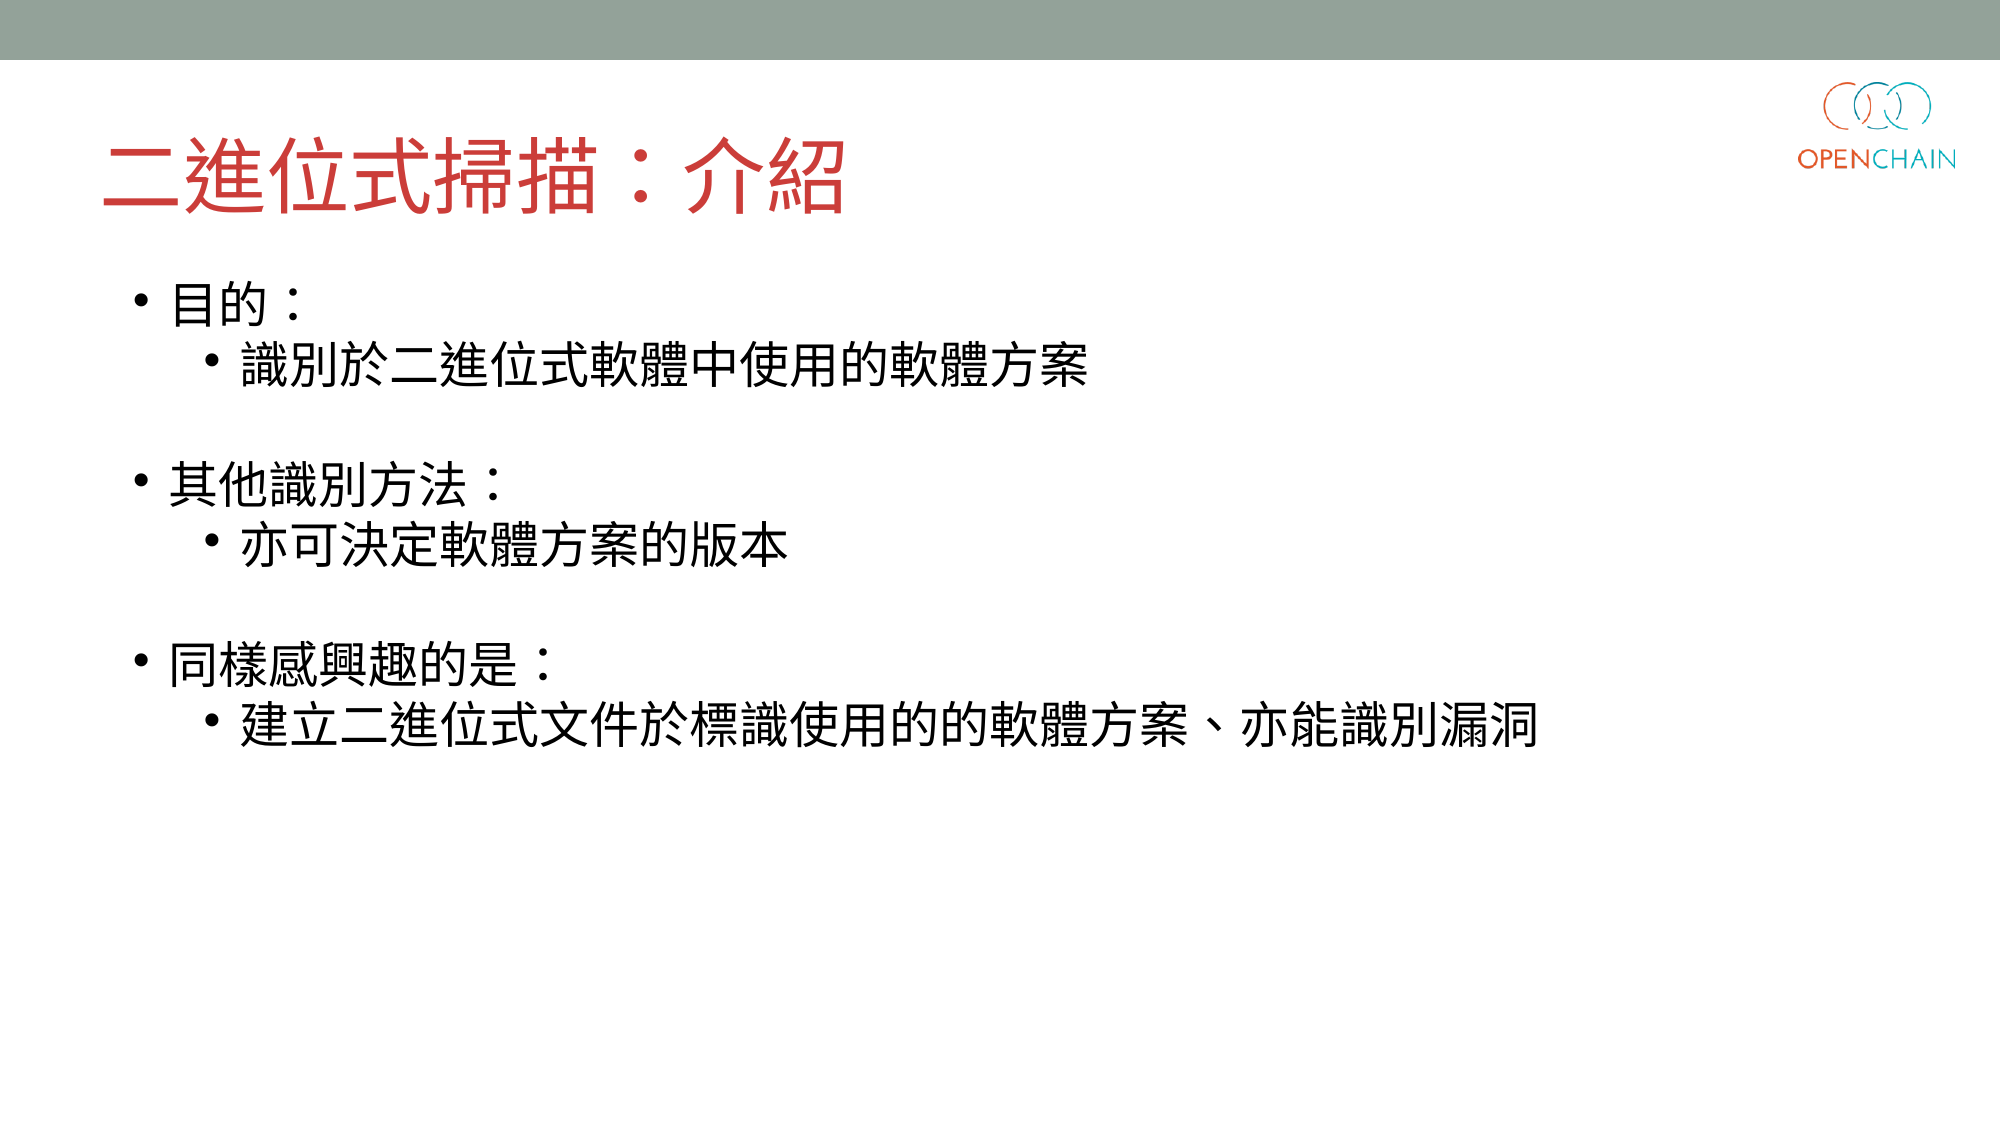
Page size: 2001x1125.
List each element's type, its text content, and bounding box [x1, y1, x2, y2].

text_box 目的： 識別於二進位式軟體中使用的軟體方案 其他識別方法： 亦可決定軟體方案的版本 同樣感興趣的是： 建立二進位式文件於標識使用的的軟體方案、亦能識別漏洞 [118, 266, 1928, 1003]
text_box 二進位式掃描：介紹 [100, 52, 1899, 225]
